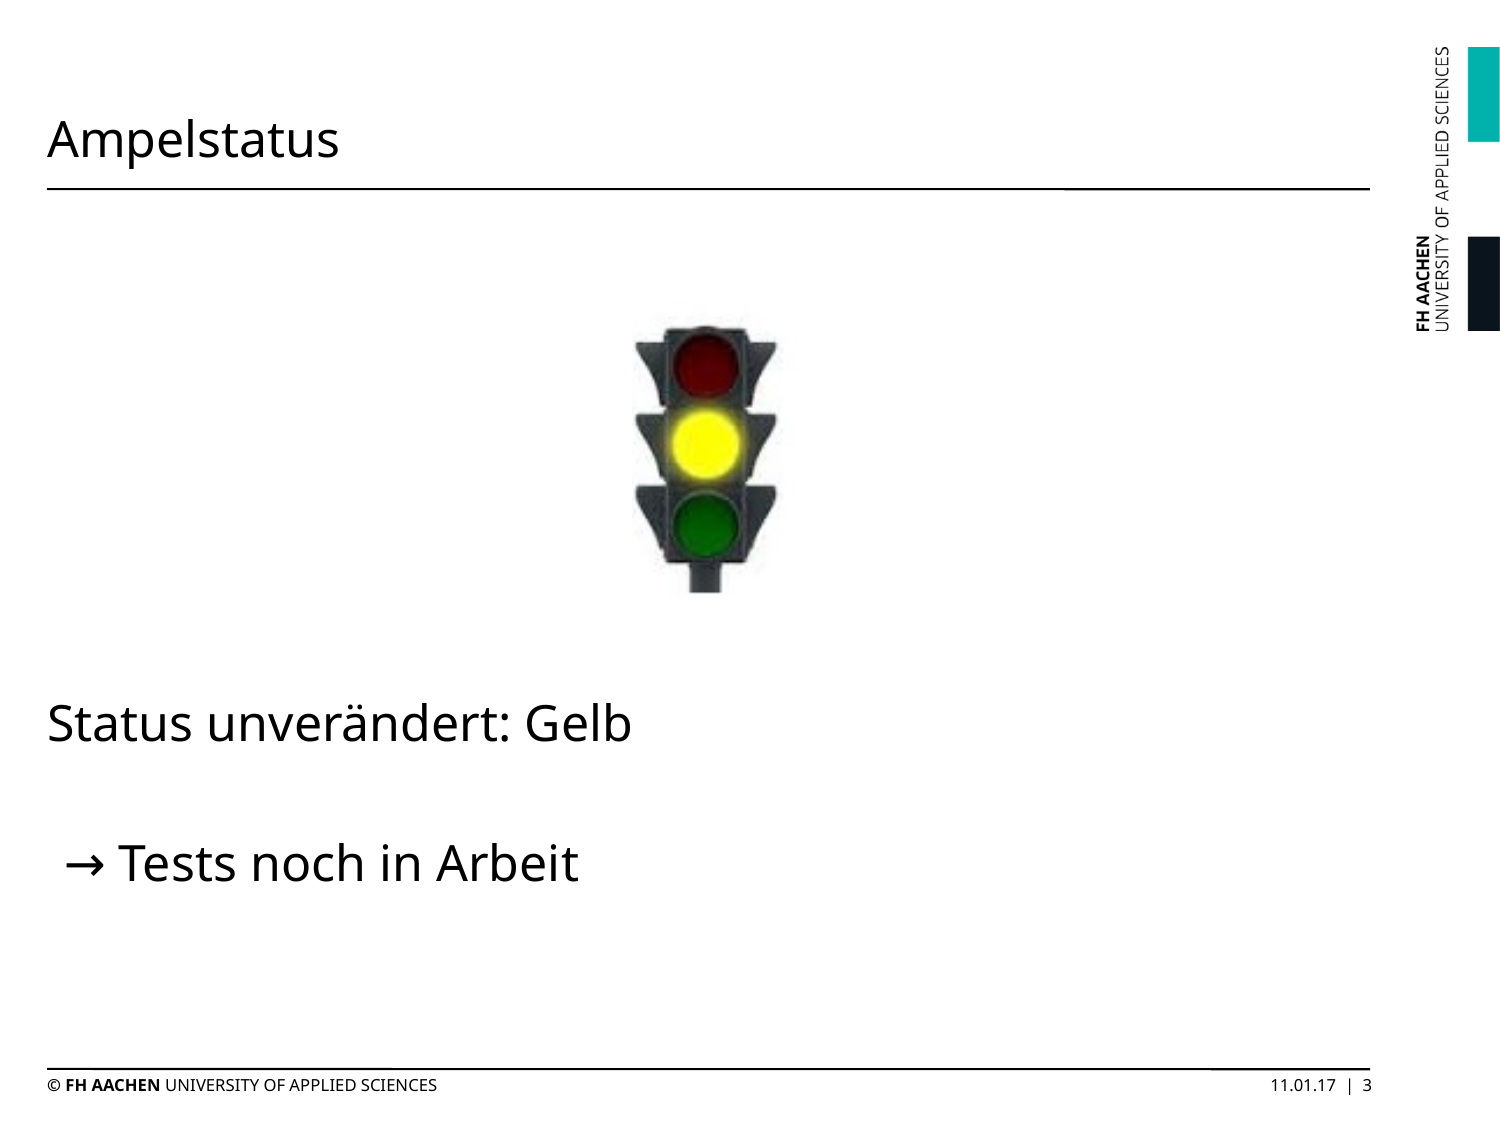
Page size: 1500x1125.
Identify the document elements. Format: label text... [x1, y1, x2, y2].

picture [632, 299, 797, 605]
picture [1404, 47, 1500, 331]
title Ampelstatus [47, 47, 1370, 166]
list Status unverändert: Gelb → Tests noch in Arbeit [47, 691, 1372, 1040]
